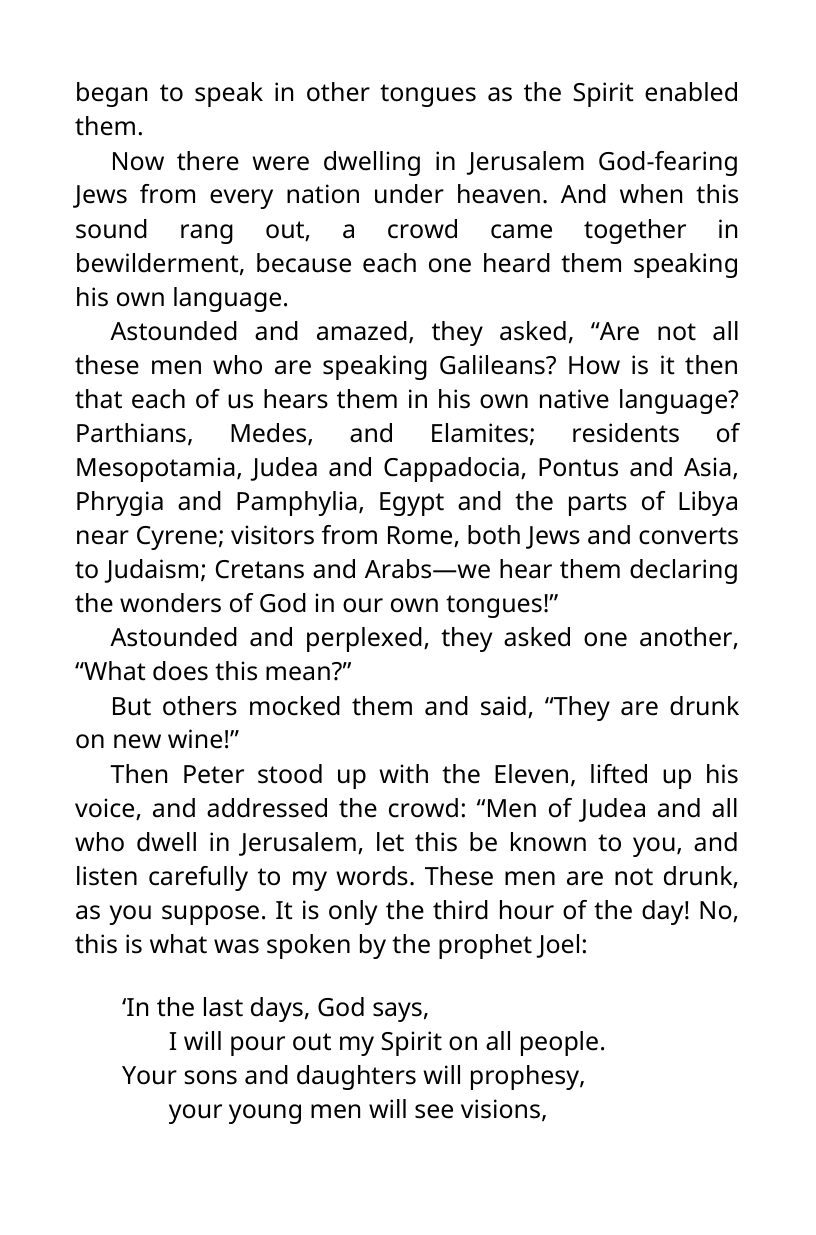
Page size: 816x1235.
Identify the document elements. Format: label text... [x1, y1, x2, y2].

text began to speak in other tongues as the Spirit enabled them. [75, 75, 740, 143]
text Then Peter stood up with the Eleven, lifted up his voice, and addressed the crowd: “Men of Judea and all who dwell in Jerusalem, let this be known to you, and listen carefully to my words. These men are not drunk, as you suppose. It is only the third hour of the day! No, this is what was spoken by the prophet Joel: [75, 756, 740, 961]
text But others mocked them and said, “They are drunk on new wine!” [75, 688, 740, 756]
text your young men will see visions, [169, 1092, 740, 1126]
text ‘In the last days, God says, [122, 990, 693, 1024]
text I will pour out my Spirit on all people. [169, 1024, 740, 1058]
text Your sons and daughters will prophesy, [122, 1058, 740, 1092]
text Astounded and perplexed, they asked one another, “What does this mean?” [75, 620, 740, 688]
text Astounded and amazed, they asked, “Are not all these men who are speaking Galileans? How is it then that each of us hears them in his own native language? Parthians, Medes, and Elamites; residents of Mesopotamia, Judea and Cappadocia, Pontus and Asia, Phrygia and Pamphylia, Egypt and the parts of Libya near Cyrene; visitors from Rome, both Jews and converts to Judaism; Cretans and Arabs—we hear them declaring the wonders of God in our own tongues!” [75, 313, 740, 620]
text Now there were dwelling in Jerusalem God-fearing Jews from every nation under heaven. And when this sound rang out, a crowd came together in bewilderment, because each one heard them speaking his own language. [75, 143, 740, 313]
